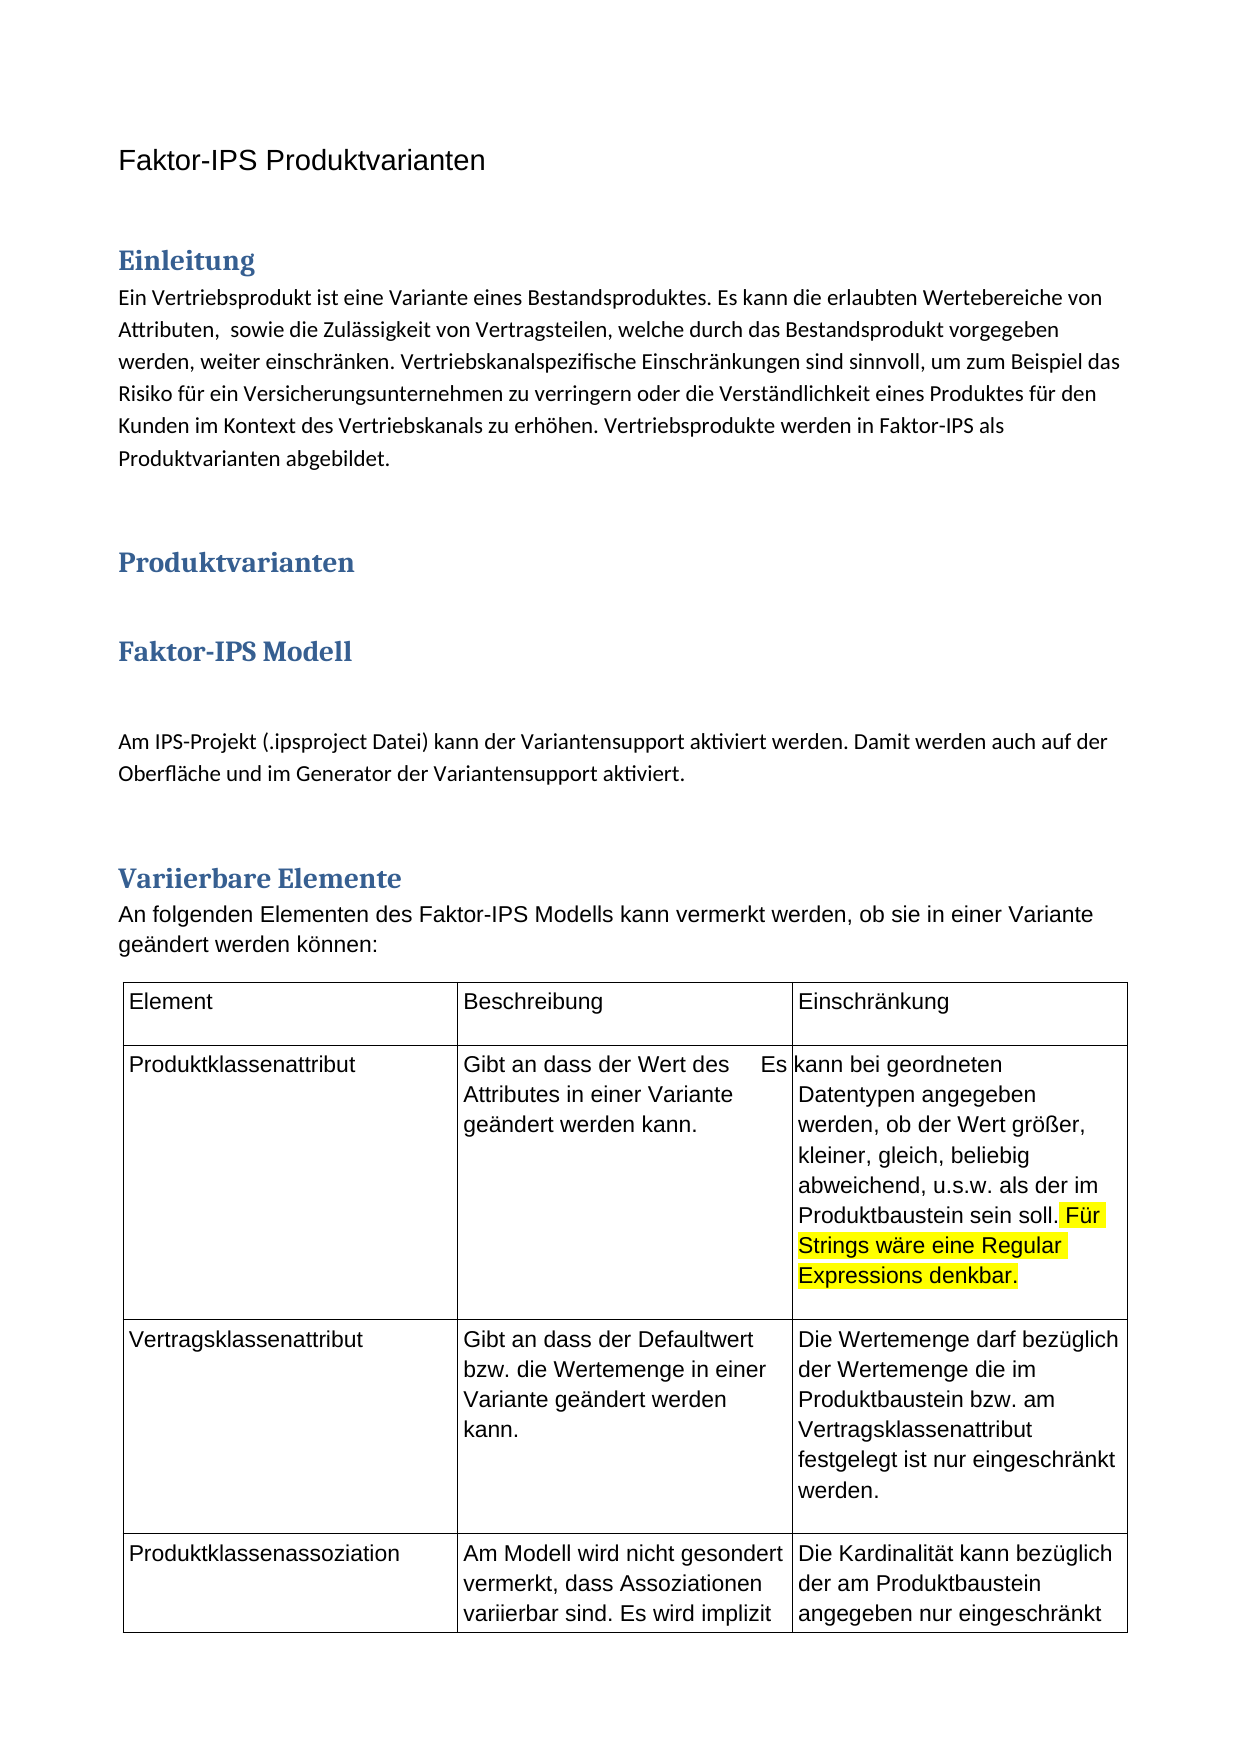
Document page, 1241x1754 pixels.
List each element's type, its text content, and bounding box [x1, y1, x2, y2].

subtitle Produktvarianten [118, 547, 1122, 580]
table_header Element [124, 983, 457, 1045]
subtitle Einleitung [118, 244, 1122, 278]
table_cell Produktklassenassoziation [124, 1534, 457, 1632]
text An folgenden Elementen des Faktor-IPS Modells kann vermerkt werden, ob sie in einer Variante geändert werden können: [118, 901, 1122, 957]
table_cell Vertragsklassenattribut [124, 1320, 457, 1533]
subtitle Faktor-IPS Produktvarianten [118, 143, 1122, 177]
table_cell Die Wertemenge darf bezüglich der Wertemenge die im Produktbaustein bzw. am Vertragsklassenattribut festgelegt ist nur eingeschränkt werden. [793, 1320, 1127, 1533]
subtitle Faktor-IPS Modell [118, 635, 1122, 669]
table_cell Am Modell wird nicht gesondert vermerkt, dass Assoziationen variierbar sind. Es wird implizit [458, 1534, 792, 1632]
table_cell Produktklassenattribut [124, 1046, 457, 1319]
table_header Einschränkung [793, 983, 1127, 1045]
table_cell Gibt an dass der Wert des Attributes in einer Variante geändert werden kann. [458, 1046, 792, 1319]
table_cell Die Kardinalität kann bezüglich der am Produktbaustein angegeben nur eingeschränkt [793, 1534, 1127, 1632]
table_header Beschreibung [458, 983, 792, 1045]
subtitle Variierbare Elemente [118, 862, 1122, 896]
table_cell Es kann bei geordneten Datentypen angegeben werden, ob der Wert größer, kleiner, gleich, beliebig abweichend, u.s.w. als der im Produktbaustein sein soll. Für Strings wäre eine Regular Expressions denkbar. [793, 1046, 1127, 1319]
table_cell Gibt an dass der Defaultwert bzw. die Wertemenge in einer Variante geändert werden kann. [458, 1320, 792, 1533]
text Am IPS-Projekt (.ipsproject Datei) kann der Variantensupport aktiviert werden. Damit werden auch auf der Oberfläche und im Generator der Variantensupport aktiviert. [118, 727, 1122, 787]
text Ein Vertriebsprodukt ist eine Variante eines Bestandsproduktes. Es kann die erlaubten Wertebereiche von Attributen, sowie die Zulässigkeit von Vertragsteilen, welche durch das Bestandsprodukt vorgegeben werden, weiter einschränken. Vertriebskanalspezifische Einschränkungen sind sinnvoll, um zum Beispiel das Risiko für ein Versicherungsunternehmen zu verringern oder die Verständlichkeit eines Produktes für den Kunden im Kontext des Vertriebskanals zu erhöhen. Vertriebsprodukte werden in Faktor-IPS als Produktvarianten abgebildet. [118, 283, 1122, 472]
